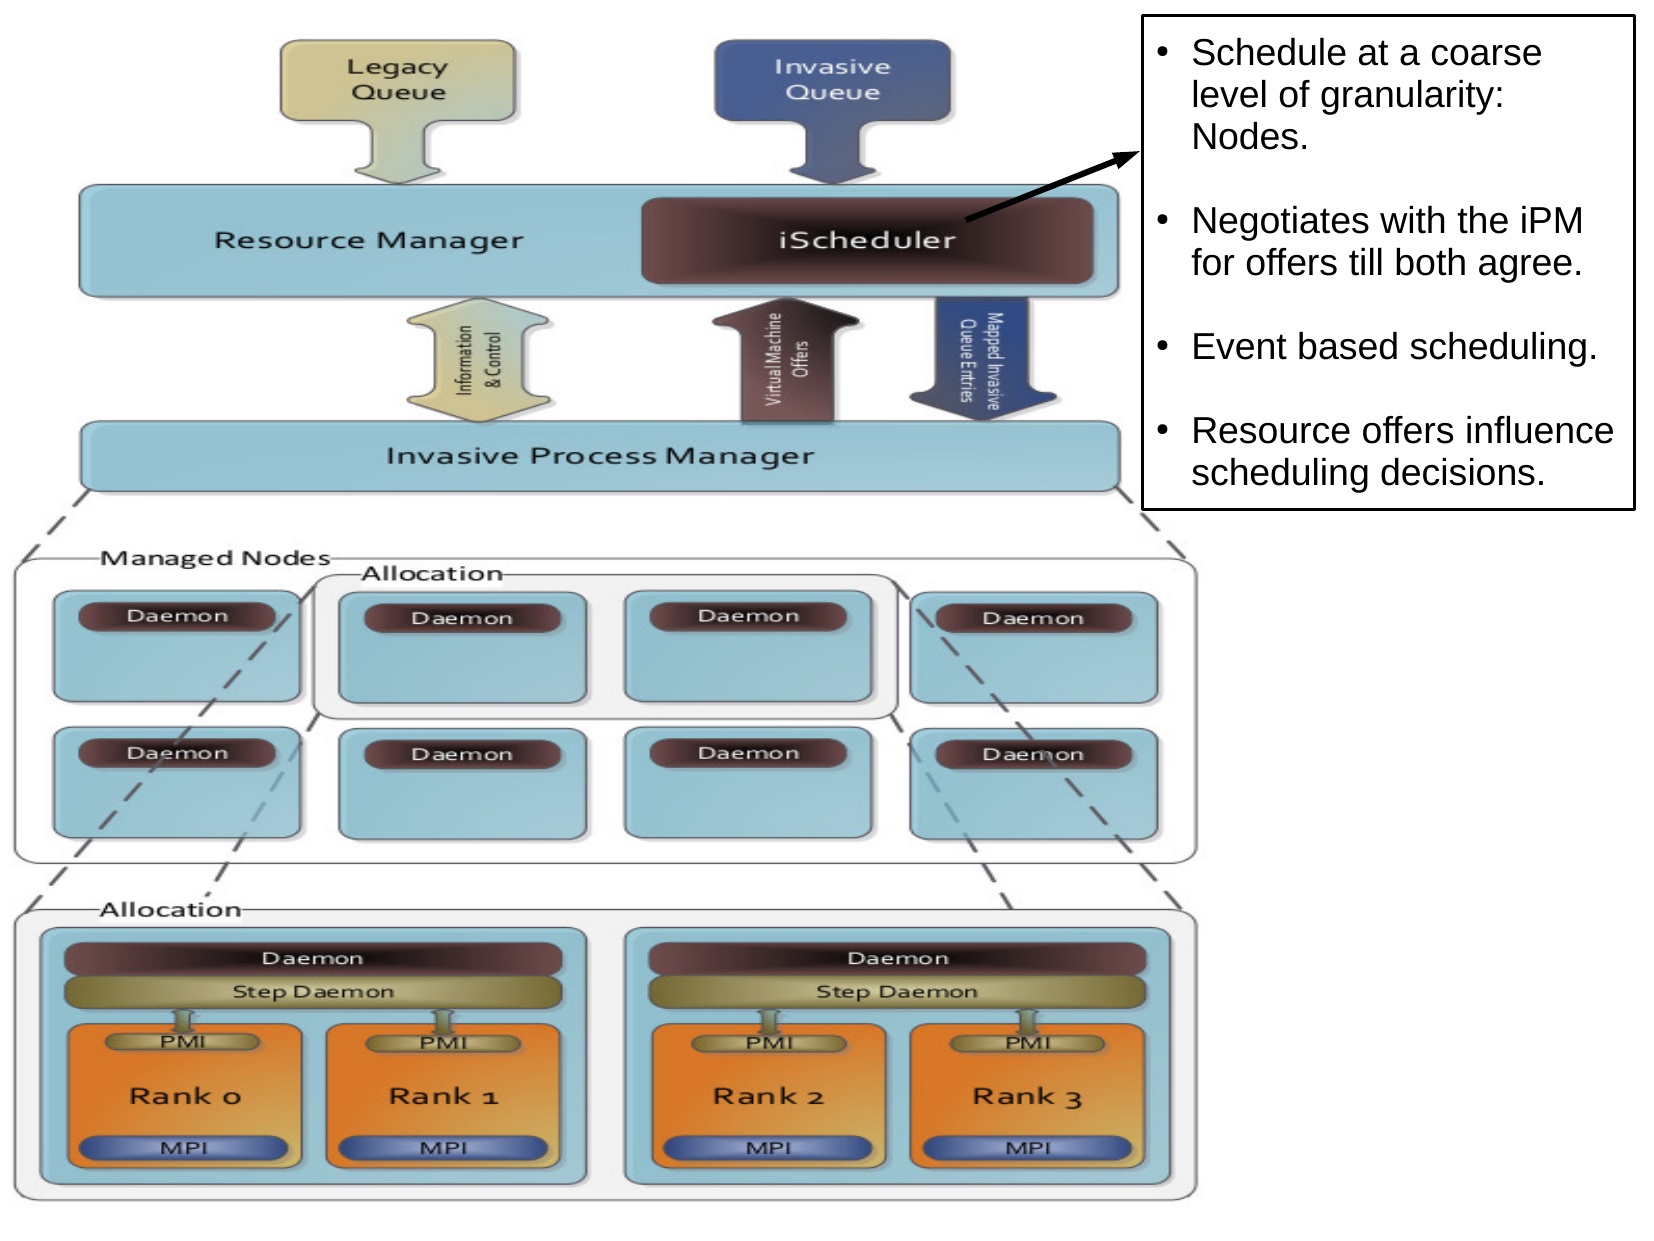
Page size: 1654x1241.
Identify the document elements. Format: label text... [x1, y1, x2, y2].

picture [0, 7, 1265, 1235]
text_box Schedule at a coarse level of granularity: Nodes. Negotiates with the iPM for offers till both agree. Event based scheduling. Resource offers influence scheduling decisions. [1142, 15, 1635, 510]
